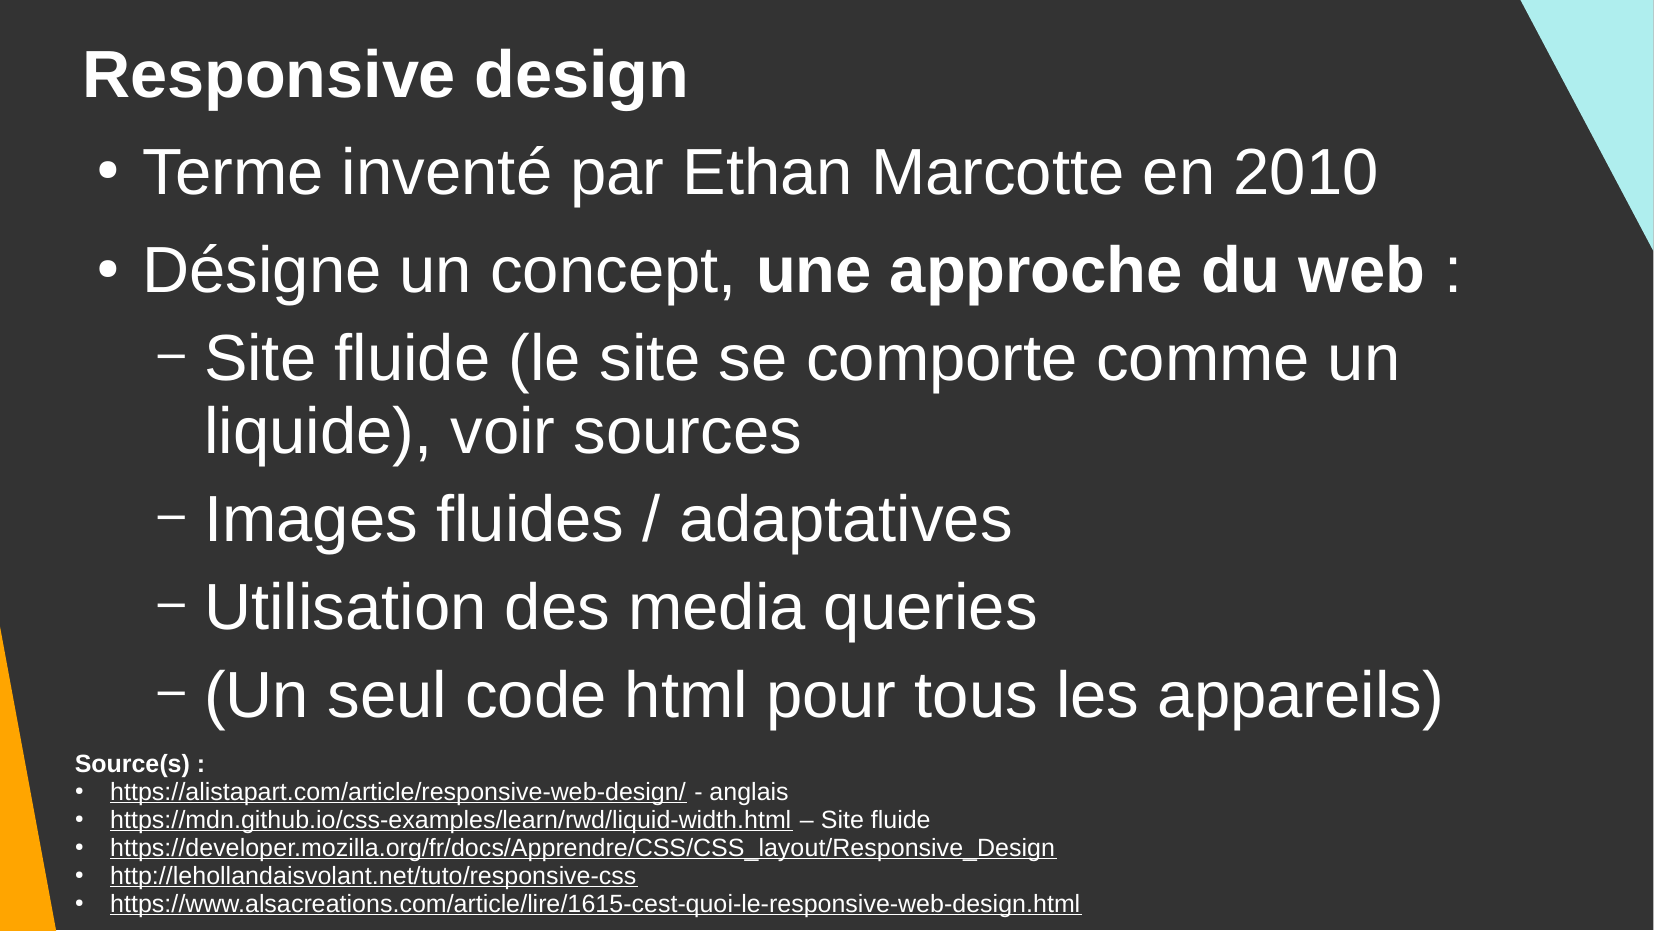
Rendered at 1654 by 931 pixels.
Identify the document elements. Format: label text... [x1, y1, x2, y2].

text_box [0, 626, 57, 931]
title Responsive design [82, 37, 1571, 114]
text_box Source(s) : https://alistapart.com/article/responsive-web-design/ - anglais https://mdn.github.io/css-examples/learn/rwd/liquid-width.html – Site fluide https://developer.mozilla.org/fr/docs/Apprendre/CSS/CSS_layout/Responsive_Design http://lehollandaisvolant.net/tuto/responsive-css https://www.alsacreations.com/article/lire/1615-cest-quoi-le-responsive-web-design.html [60, 742, 1546, 925]
text_box [1520, 0, 1654, 253]
list Terme inventé par Ethan Marcotte en 2010 Désigne un concept, une approche du web : Site fluide (le site se comporte comme un liquide), voir sources Images fluides / adaptatives Utilisation des media queries (Un seul code html pour tous les appareils) [80, 135, 1605, 743]
